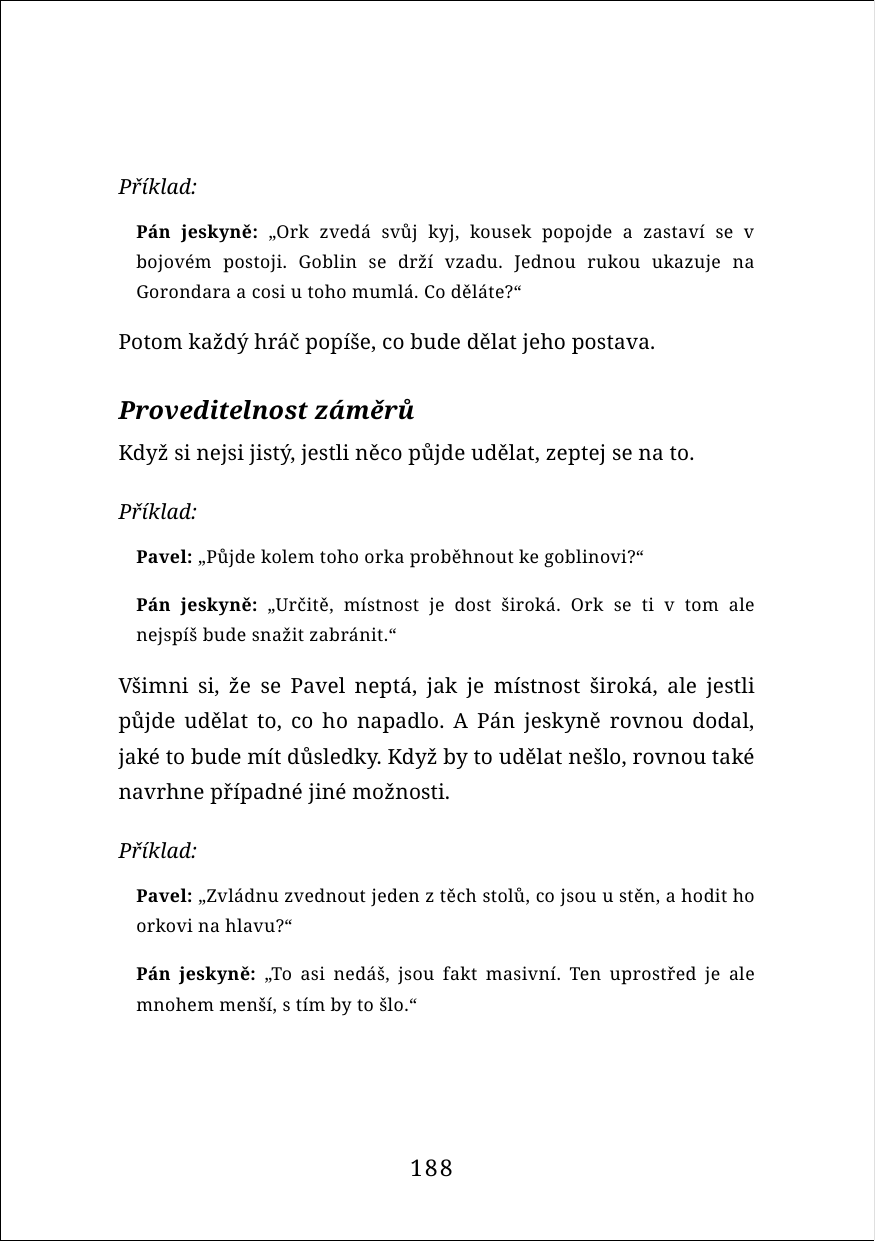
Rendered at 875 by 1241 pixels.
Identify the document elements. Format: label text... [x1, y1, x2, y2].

text Potom každý hráč popíše, co bude dělat jeho postava. [118, 327, 756, 356]
text Příklad: [118, 836, 756, 865]
text Příklad: [118, 172, 756, 200]
text Pán jeskyně: „Ork zvedá svůj kyj, kousek popojde a zastaví se v bojovém postoji. Goblin se drží vzadu. Jednou rukou ukazuje na Gorondara a cosi u toho mumlá. Co děláte?“ [136, 219, 756, 304]
subtitle Proveditelnost záměrů [118, 392, 756, 426]
text Pavel: „Půjde kolem toho orka proběhnout ke goblinovi?“ [136, 545, 756, 569]
text Když si nejsi jistý, jestli něco půjde udělat, zeptej se na to. [118, 438, 756, 467]
text Příklad: [118, 497, 756, 526]
text Pán jeskyně: „To asi nedáš, jsou fakt masivní. Ten uprostřed je ale mnohem menší, s tím by to šlo.“ [136, 962, 756, 1016]
text Pán jeskyně: „Určitě, místnost je dost široká. Ork se ti v tom ale nejspíš bude snažit zabránit.“ [136, 593, 756, 647]
text Všimni si, že se Pavel neptá, jak je místnost široká, ale jestli půjde udělat to, co ho napadlo. A Pán jeskyně rovnou dodal, jaké to bude mít důsledky. Když by to udělat nešlo, rovnou také navrhne případné jiné možnosti. [118, 671, 756, 806]
text Pavel: „Zvládnu zvednout jeden z těch stolů, co jsou u stěn, a hodit ho orkovi na hlavu?“ [136, 884, 756, 938]
